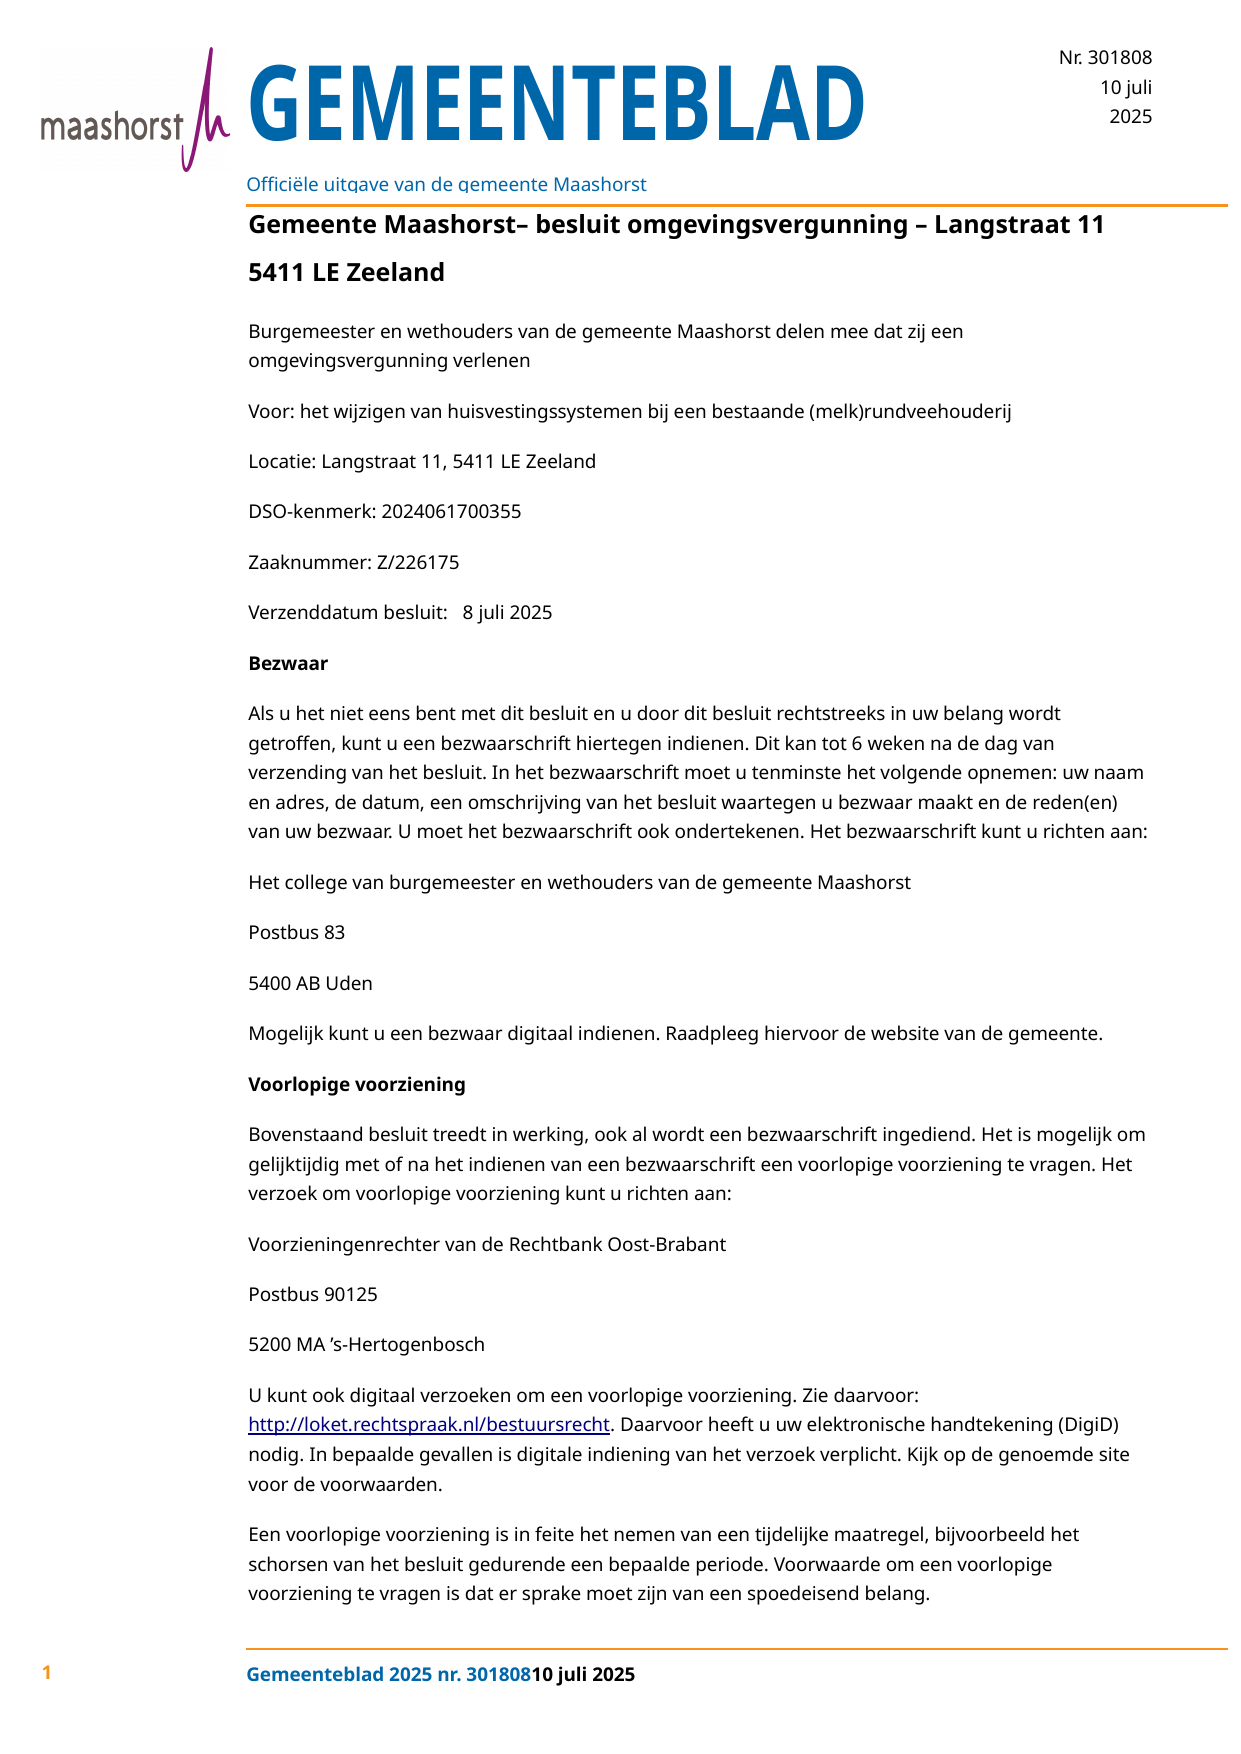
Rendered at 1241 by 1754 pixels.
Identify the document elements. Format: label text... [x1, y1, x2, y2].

text Bezwaar [248, 650, 1152, 676]
text Het college van burgemeester en wethouders van de gemeente Maashorst [248, 869, 1152, 895]
text Voorlopige voorziening [248, 1071, 1152, 1097]
text Mogelijk kunt u een bezwaar digitaal indienen. Raadpleeg hiervoor de website van de gemeente. [248, 1020, 1152, 1046]
text 5200 MA ’s-Hertogenbosch [248, 1332, 1152, 1357]
text Voor: het wijzigen van huisvestingssystemen bij een bestaande (melk)rundveehouderij [248, 398, 1152, 424]
text Postbus 83 [248, 919, 1152, 945]
text Gemeente Maashorst– besluit omgevingsvergunning – Langstraat 11 5411 LE Zeeland [248, 207, 1152, 288]
text Burgemeester en wethouders van de gemeente Maashorst delen mee dat zij een omgevingsvergunning verlenen [248, 318, 1152, 373]
text Zaaknummer: Z/226175 [248, 549, 1152, 575]
text Postbus 90125 [248, 1281, 1152, 1307]
text Bovenstaand besluit treedt in werking, ook al wordt een bezwaarschrift ingediend. Het is mogelijk om gelijktijdig met of na het indienen van een bezwaarschrift een voorlopige voorziening te vragen. Het verzoek om voorlopige voorziening kunt u richten aan: [248, 1121, 1152, 1206]
text Verzenddatum besluit: 8 juli 2025 [248, 599, 1152, 625]
text Een voorlopige voorziening is in feite het nemen van een tijdelijke maatregel, bijvoorbeeld het schorsen van het besluit gedurende een bepaalde periode. Voorwaarde om een voorlopige voorziening te vragen is dat er sprake moet zijn van een spoedeisend belang. [248, 1521, 1152, 1606]
text 5400 AB Uden [248, 970, 1152, 996]
text U kunt ook digitaal verzoeken om een voorlopige voorziening. Zie daarvoor: http://loket.rechtspraak.nl/bestuursrecht. Daarvoor heeft u uw elektronische handtekening (DigiD) nodig. In bepaalde gevallen is digitale indiening van het verzoek verplicht. Kijk op de genoemde site voor de voorwaarden. [248, 1382, 1152, 1497]
text Voorzieningenrechter van de Rechtbank Oost-Brabant [248, 1231, 1152, 1257]
picture [41, 47, 231, 172]
text Als u het niet eens bent met dit besluit en u door dit besluit rechtstreeks in uw belang wordt getroffen, kunt u een bezwaarschrift hiertegen indienen. Dit kan tot 6 weken na de dag van verzending van het besluit. In het bezwaarschrift moet u tenminste het volgende opnemen: uw naam en adres, de datum, een omschrijving van het besluit waartegen u bezwaar maakt en de reden(en) van uw bezwaar. U moet het bezwaarschrift ook ondertekenen. Het bezwaarschrift kunt u richten aan: [248, 700, 1152, 844]
text DSO-kenmerk: 2024061700355 [248, 499, 1152, 524]
text Locatie: Langstraat 11, 5411 LE Zeeland [248, 448, 1152, 474]
